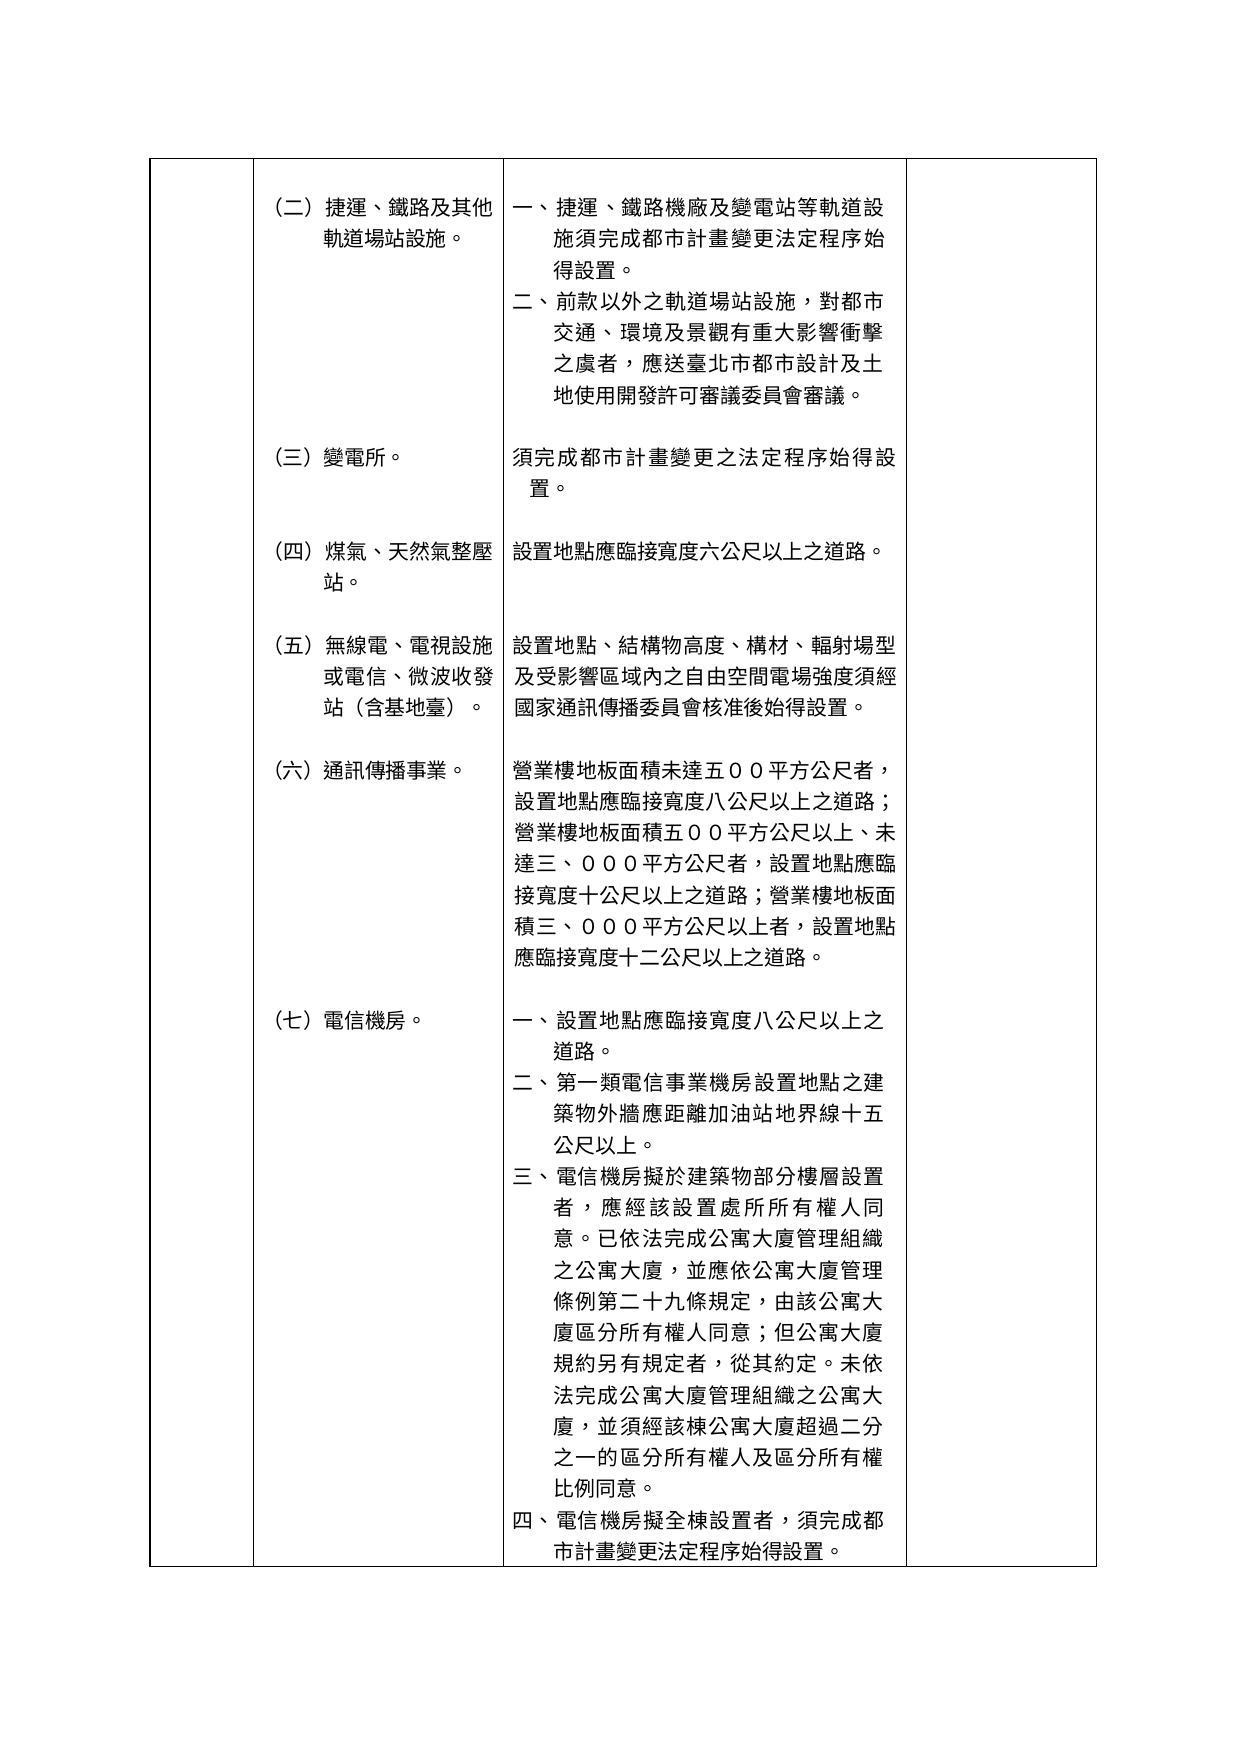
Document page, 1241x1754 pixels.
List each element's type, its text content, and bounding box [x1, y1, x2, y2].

table_cell 一、捷運、鐵路機廠及變電站等軌道設施須完成都市計畫變更法定程序始得設置。 二、前款以外之軌道場站設施，對都市交通、環境及景觀有重大影響衝擊之虞者，應送臺北市都市設計及土地使用開發許可審議委員會審議。 須完成都市計畫變更之法定程序始得設置。 設置地點應臨接寬度六公尺以上之道路。 設置地點、結構物高度、構材、輻射場型及受影響區域內之自由空間電場強度須經國家通訊傳播委員會核准後始得設置。 營業樓地板面積未達五００平方公尺者，設置地點應臨接寬度八公尺以上之道路；營業樓地板面積五００平方公尺以上、未達三、０００平方公尺者，設置地點應臨接寬度十公尺以上之道路；營業樓地板面積三、０００平方公尺以上者，設置地點應臨接寬度十二公尺以上之道路。 一、設置地點應臨接寬度八公尺以上之道路。 二、第一類電信事業機房設置地點之建築物外牆應距離加油站地界線十五公尺以上。 三、電信機房擬於建築物部分樓層設置者，應經該設置處所所有權人同意。已依法完成公寓大廈管理組織之公寓大廈，並應依公寓大廈管理條例第二十九條規定，由該公寓大廈區分所有權人同意；但公寓大廈規約另有規定者，從其約定。未依法完成公寓大廈管理組織之公寓大廈，並須經該棟公寓大廈超過二分之一的區分所有權人及區分所有權比例同意。 四、電信機房擬全棟設置者，須完成都市計畫變更法定程序始得設置。 [504, 159, 906, 1566]
table_cell [151, 159, 253, 1566]
table_cell （二）捷運、鐵路及其他軌道場站設施。 （三）變電所。 （四）煤氣、天然氣整壓站。 （五）無線電、電視設施或電信、微波收發站（含基地臺）。 （六）通訊傳播事業。 （七）電信機房。 [254, 159, 503, 1566]
table_cell [907, 159, 1096, 1566]
